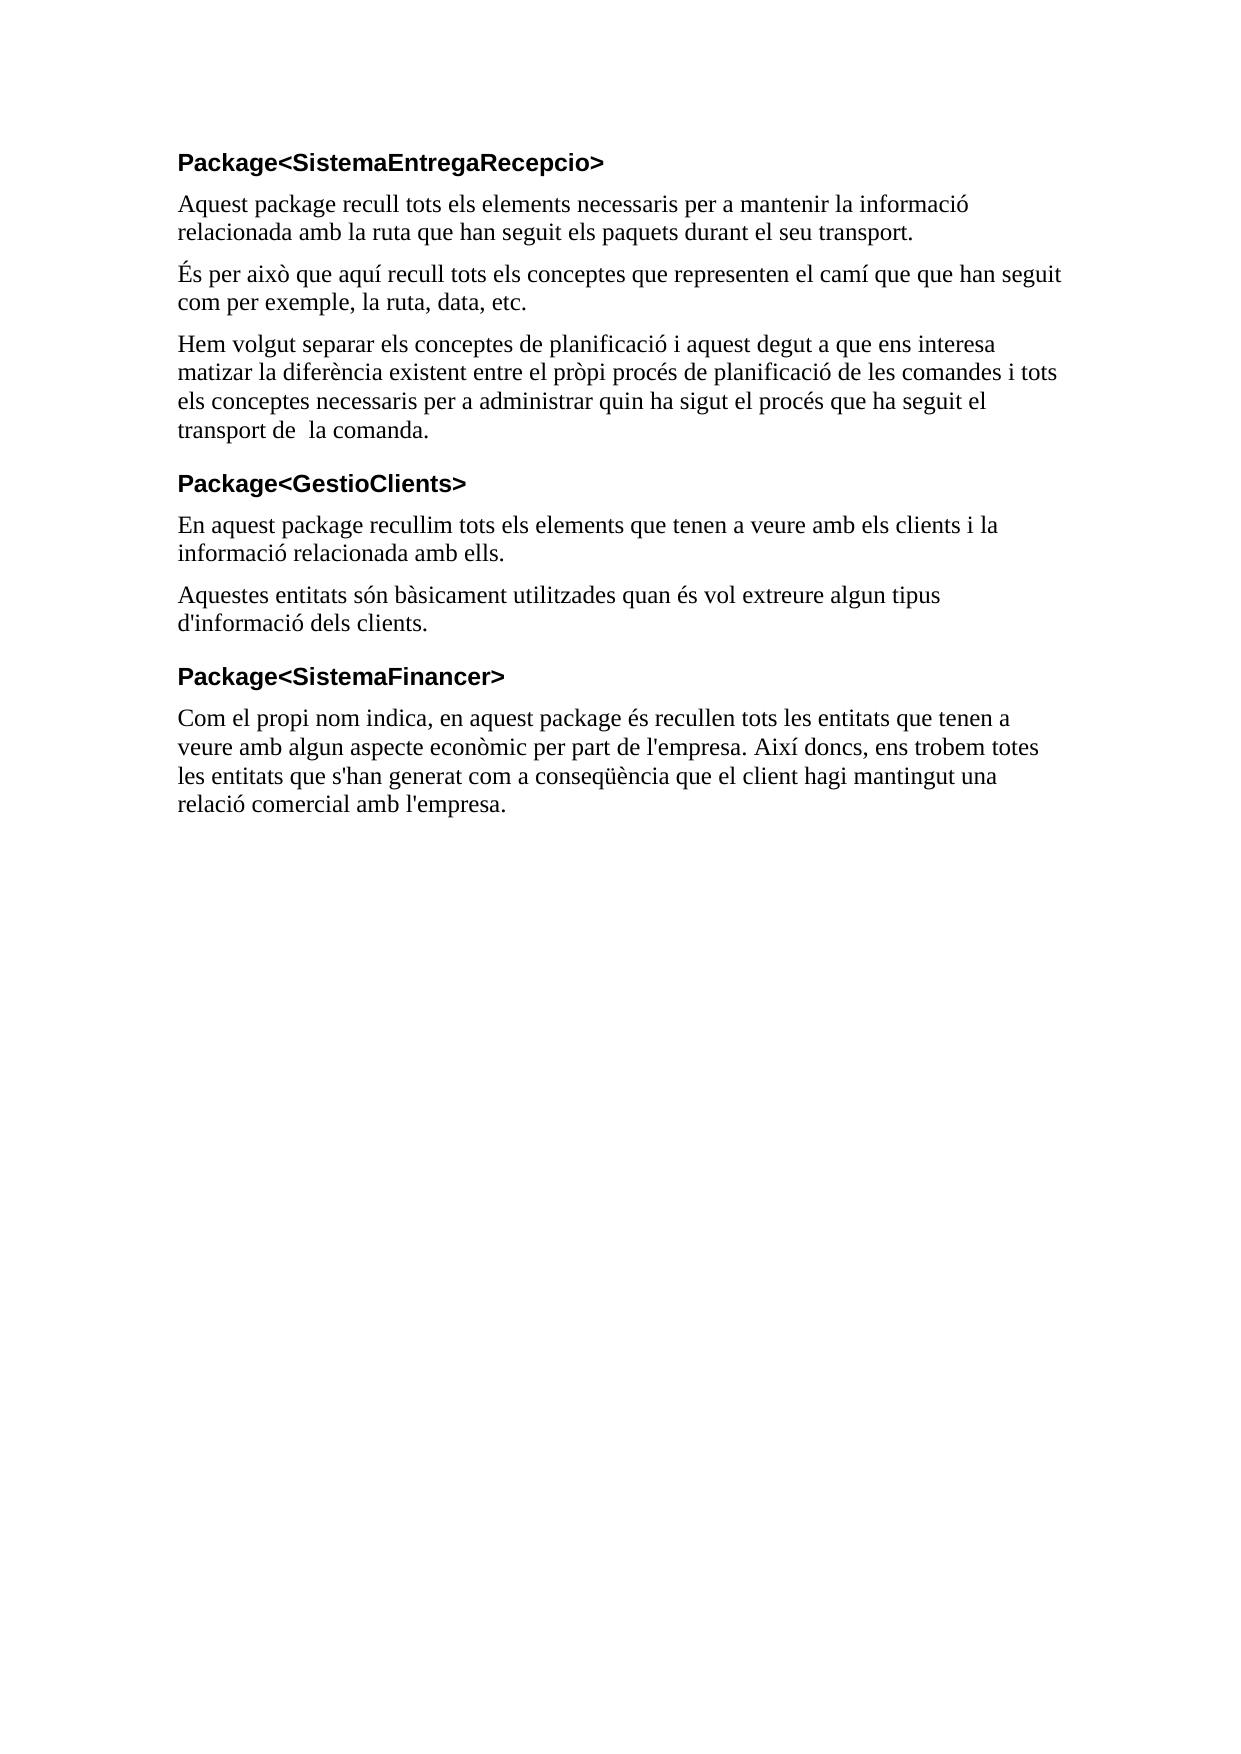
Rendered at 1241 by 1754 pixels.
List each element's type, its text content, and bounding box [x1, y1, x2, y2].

subtitle Package<GestioClients> [177, 469, 1063, 497]
subtitle Package<SistemaFinancer> [177, 662, 1063, 691]
subtitle Package<SistemaEntregaRecepcio> [177, 148, 1063, 176]
text Hem volgut separar els conceptes de planificació i aquest degut a que ens interesa matizar la diferència existent entre el pròpi procés de planificació de les comandes i tots els conceptes necessaris per a administrar quin ha sigut el procés que ha seguit el transport de la comanda. [177, 329, 1063, 444]
text Aquest package recull tots els elements necessaris per a mantenir la informació relacionada amb la ruta que han seguit els paquets durant el seu transport. [177, 189, 1063, 246]
text És per això que aquí recull tots els conceptes que representen el camí que que han seguit com per exemple, la ruta, data, etc. [177, 259, 1063, 316]
text Aquestes entitats són bàsicament utilitzades quan és vol extreure algun tipus d'informació dels clients. [177, 580, 1063, 637]
text Com el propi nom indica, en aquest package és recullen tots les entitats que tenen a veure amb algun aspecte econòmic per part de l'empresa. Així doncs, ens trobem totes les entitats que s'han generat com a conseqüència que el client hagi mantingut una relació comercial amb l'empresa. [177, 703, 1063, 818]
text En aquest package recullim tots els elements que tenen a veure amb els clients i la informació relacionada amb ells. [177, 510, 1063, 567]
